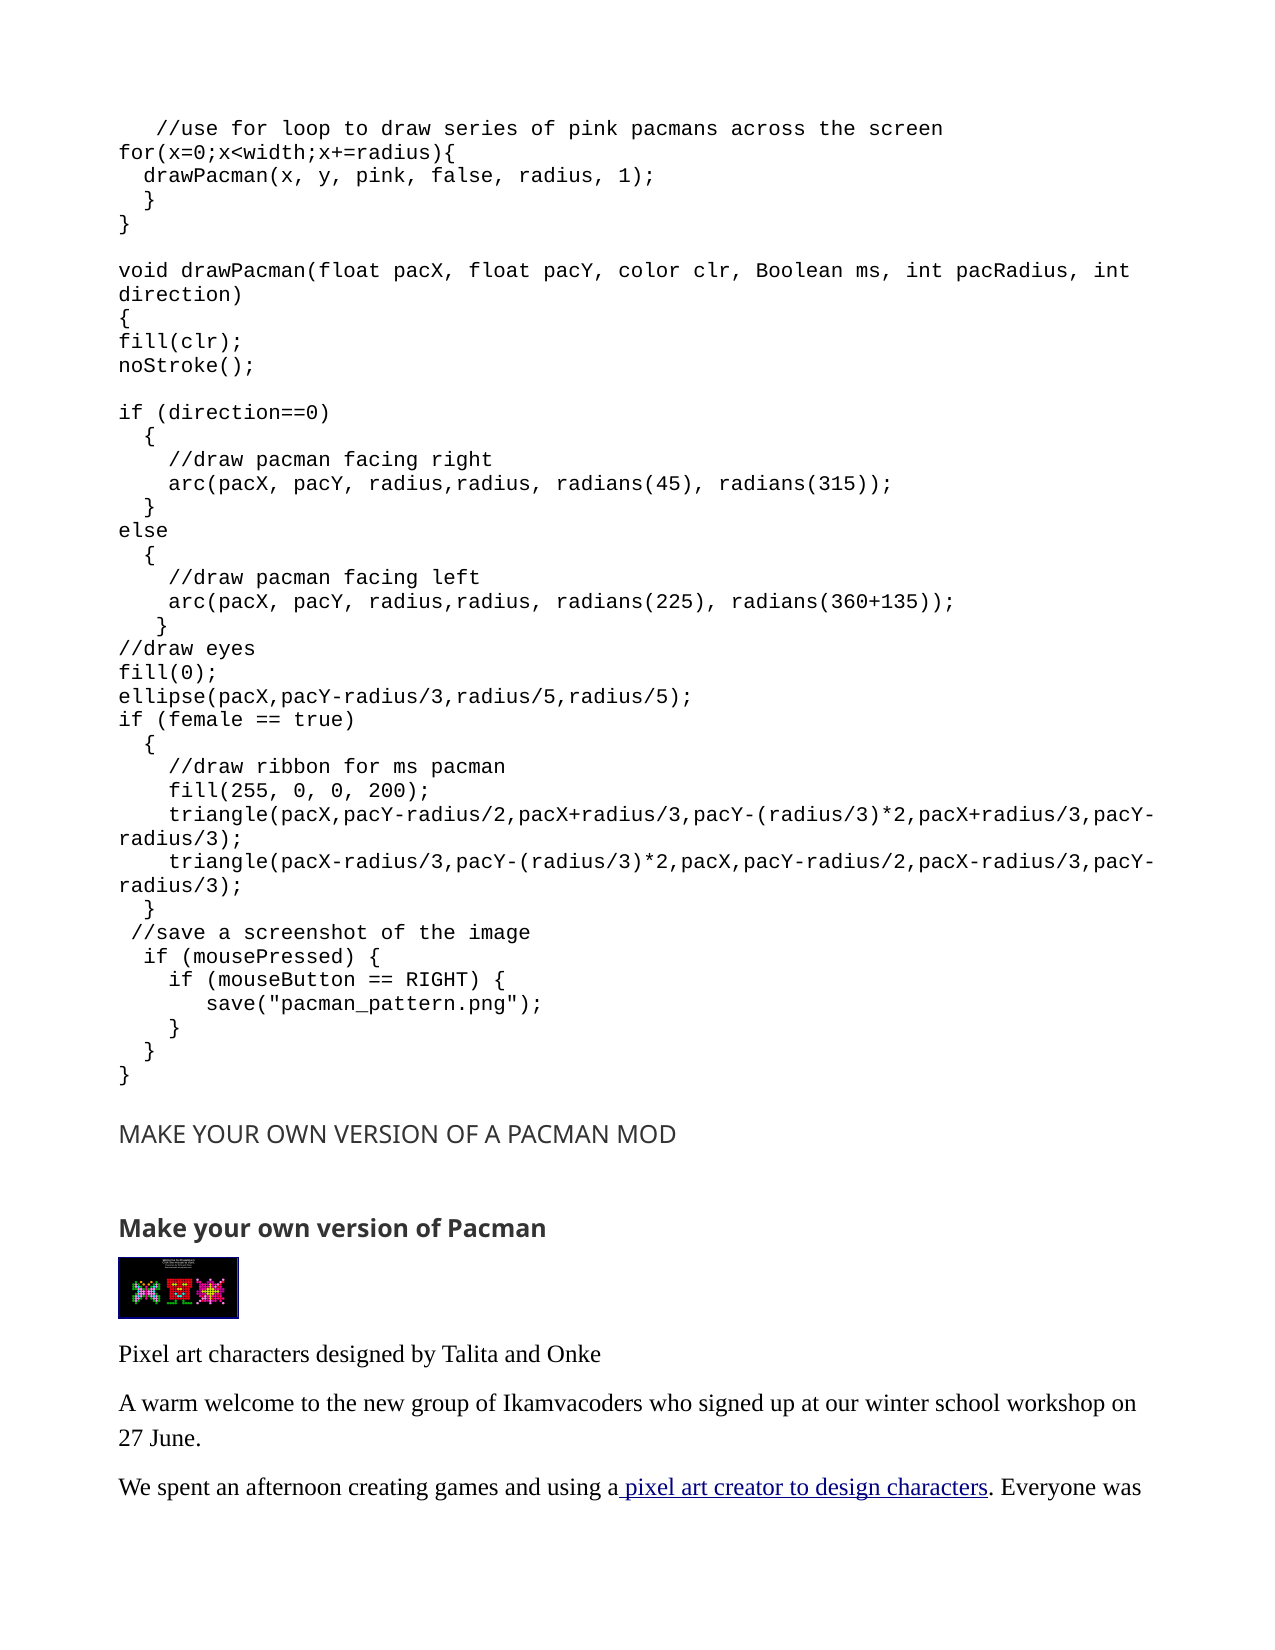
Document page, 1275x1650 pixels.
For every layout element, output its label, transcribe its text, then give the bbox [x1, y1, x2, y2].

text } [118, 1064, 1157, 1088]
text arc(pacX, pacY, radius,radius, radians(225), radians(360+135)); [118, 591, 1157, 615]
text else [118, 520, 1157, 544]
text if (female == true) [118, 709, 1157, 733]
text save("pacman_pattern.png"); [118, 993, 1157, 1017]
text drawPacman(x, y, pink, false, radius, 1); [118, 165, 1157, 189]
text triangle(pacX,pacY-radius/2,pacX+radius/3,pacY-(radius/3)*2,pacX+radius/3,pacY-radius/3); [118, 804, 1157, 851]
text { [118, 544, 1157, 567]
text MAKE YOUR OWN VERSION OF A PACMAN MOD [118, 1117, 1157, 1151]
text //draw eyes [118, 638, 1157, 662]
text } [118, 1040, 1157, 1064]
text void drawPacman(float pacX, float pacY, color clr, Boolean ms, int pacRadius, int direction) [118, 260, 1157, 307]
text triangle(pacX-radius/3,pacY-(radius/3)*2,pacX,pacY-radius/2,pacX-radius/3,pacY-radius/3); [118, 851, 1157, 898]
text //save a screenshot of the image [118, 922, 1157, 946]
text { [118, 307, 1157, 331]
text if (direction==0) [118, 402, 1157, 426]
text //use for loop to draw series of pink pacmans across the screen [118, 118, 1157, 142]
text if (mousePressed) { [118, 946, 1157, 969]
text if (mouseButton == RIGHT) { [118, 969, 1157, 993]
text fill(0); [118, 662, 1157, 686]
subtitle Make your own version of Pacman [118, 1210, 1157, 1244]
text ellipse(pacX,pacY-radius/3,radius/5,radius/5); [118, 686, 1157, 709]
text Pixel art characters designed by Talita and Onke [118, 1339, 1157, 1368]
text } [118, 213, 1157, 236]
text //draw pacman facing left [118, 567, 1157, 591]
text noStroke(); [118, 354, 1157, 378]
text } [118, 898, 1157, 922]
text arc(pacX, pacY, radius,radius, radians(45), radians(315)); [118, 473, 1157, 496]
text A warm welcome to the new group of Ikamvacoders who signed up at our winter school workshop on 27 June. [118, 1388, 1157, 1451]
text for(x=0;x<width;x+=radius){ [118, 142, 1157, 165]
text { [118, 426, 1157, 449]
text } [118, 496, 1157, 520]
text } [118, 615, 1157, 638]
text { [118, 733, 1157, 757]
text fill(255, 0, 0, 200); [118, 780, 1157, 804]
text fill(clr); [118, 331, 1157, 354]
text } [118, 1017, 1157, 1040]
text } [118, 189, 1157, 213]
text //draw pacman facing right [118, 449, 1157, 473]
picture [120, 1258, 238, 1317]
text //draw ribbon for ms pacman [118, 757, 1157, 780]
text We spent an afternoon creating games and using a pixel art creator to design characters. Everyone was [118, 1472, 1157, 1501]
